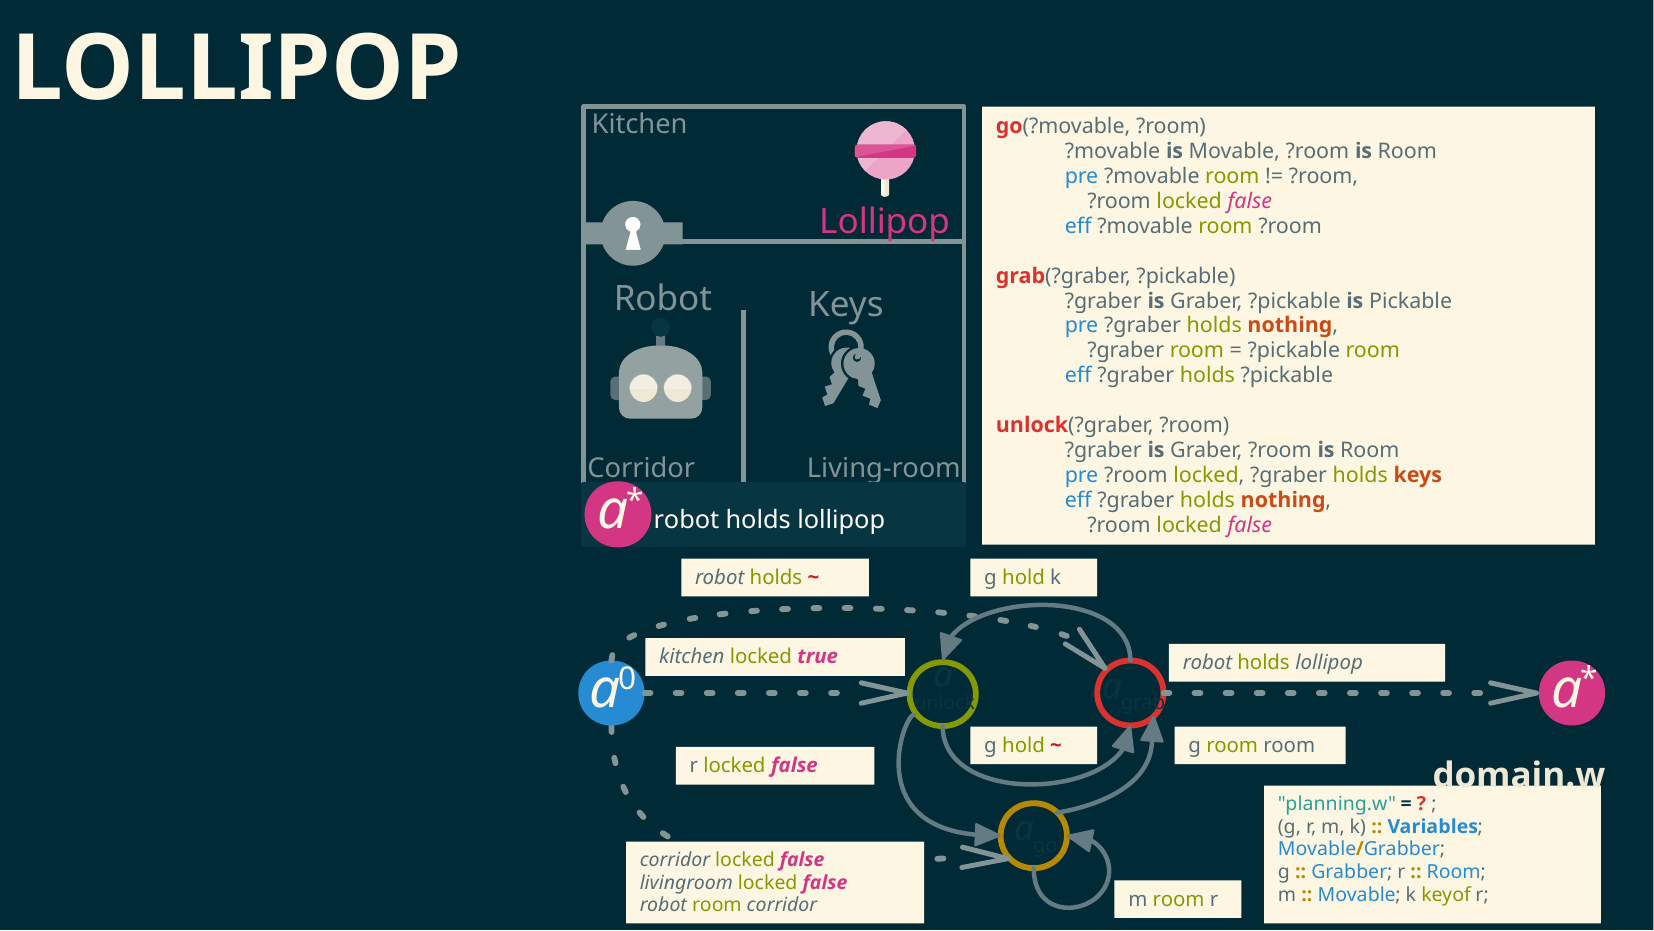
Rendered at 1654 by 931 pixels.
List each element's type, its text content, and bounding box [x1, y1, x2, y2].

picture [860, 603, 1171, 909]
picture [1317, 691, 1327, 695]
picture [1265, 761, 1604, 923]
picture [983, 107, 1594, 544]
picture [1175, 727, 1345, 764]
picture [798, 691, 808, 695]
picture [612, 756, 618, 765]
picture [1169, 644, 1445, 681]
picture [1348, 691, 1358, 695]
picture [705, 691, 715, 695]
picture [905, 608, 915, 613]
picture [682, 559, 868, 596]
picture [874, 606, 884, 611]
picture [676, 747, 874, 784]
picture [971, 559, 1097, 596]
picture [812, 606, 821, 611]
picture [661, 831, 670, 839]
picture [688, 616, 697, 621]
picture [935, 856, 945, 861]
picture [767, 691, 777, 695]
picture [1472, 691, 1482, 695]
picture [749, 608, 759, 613]
title LOLLIPOP [11, 7, 1501, 121]
picture [1255, 691, 1265, 695]
picture [736, 691, 746, 695]
picture [1441, 691, 1451, 695]
picture [582, 105, 965, 547]
picture [621, 785, 628, 794]
picture [579, 653, 652, 734]
picture [1115, 881, 1241, 917]
picture [829, 691, 839, 695]
picture [1489, 661, 1605, 725]
picture [1410, 691, 1420, 695]
picture [646, 639, 904, 675]
picture [657, 622, 666, 628]
picture [1286, 691, 1296, 695]
picture [1379, 691, 1389, 695]
picture [780, 607, 790, 611]
picture [717, 611, 728, 617]
picture [627, 633, 636, 640]
picture [627, 842, 924, 923]
picture [637, 811, 645, 819]
picture [936, 610, 946, 615]
